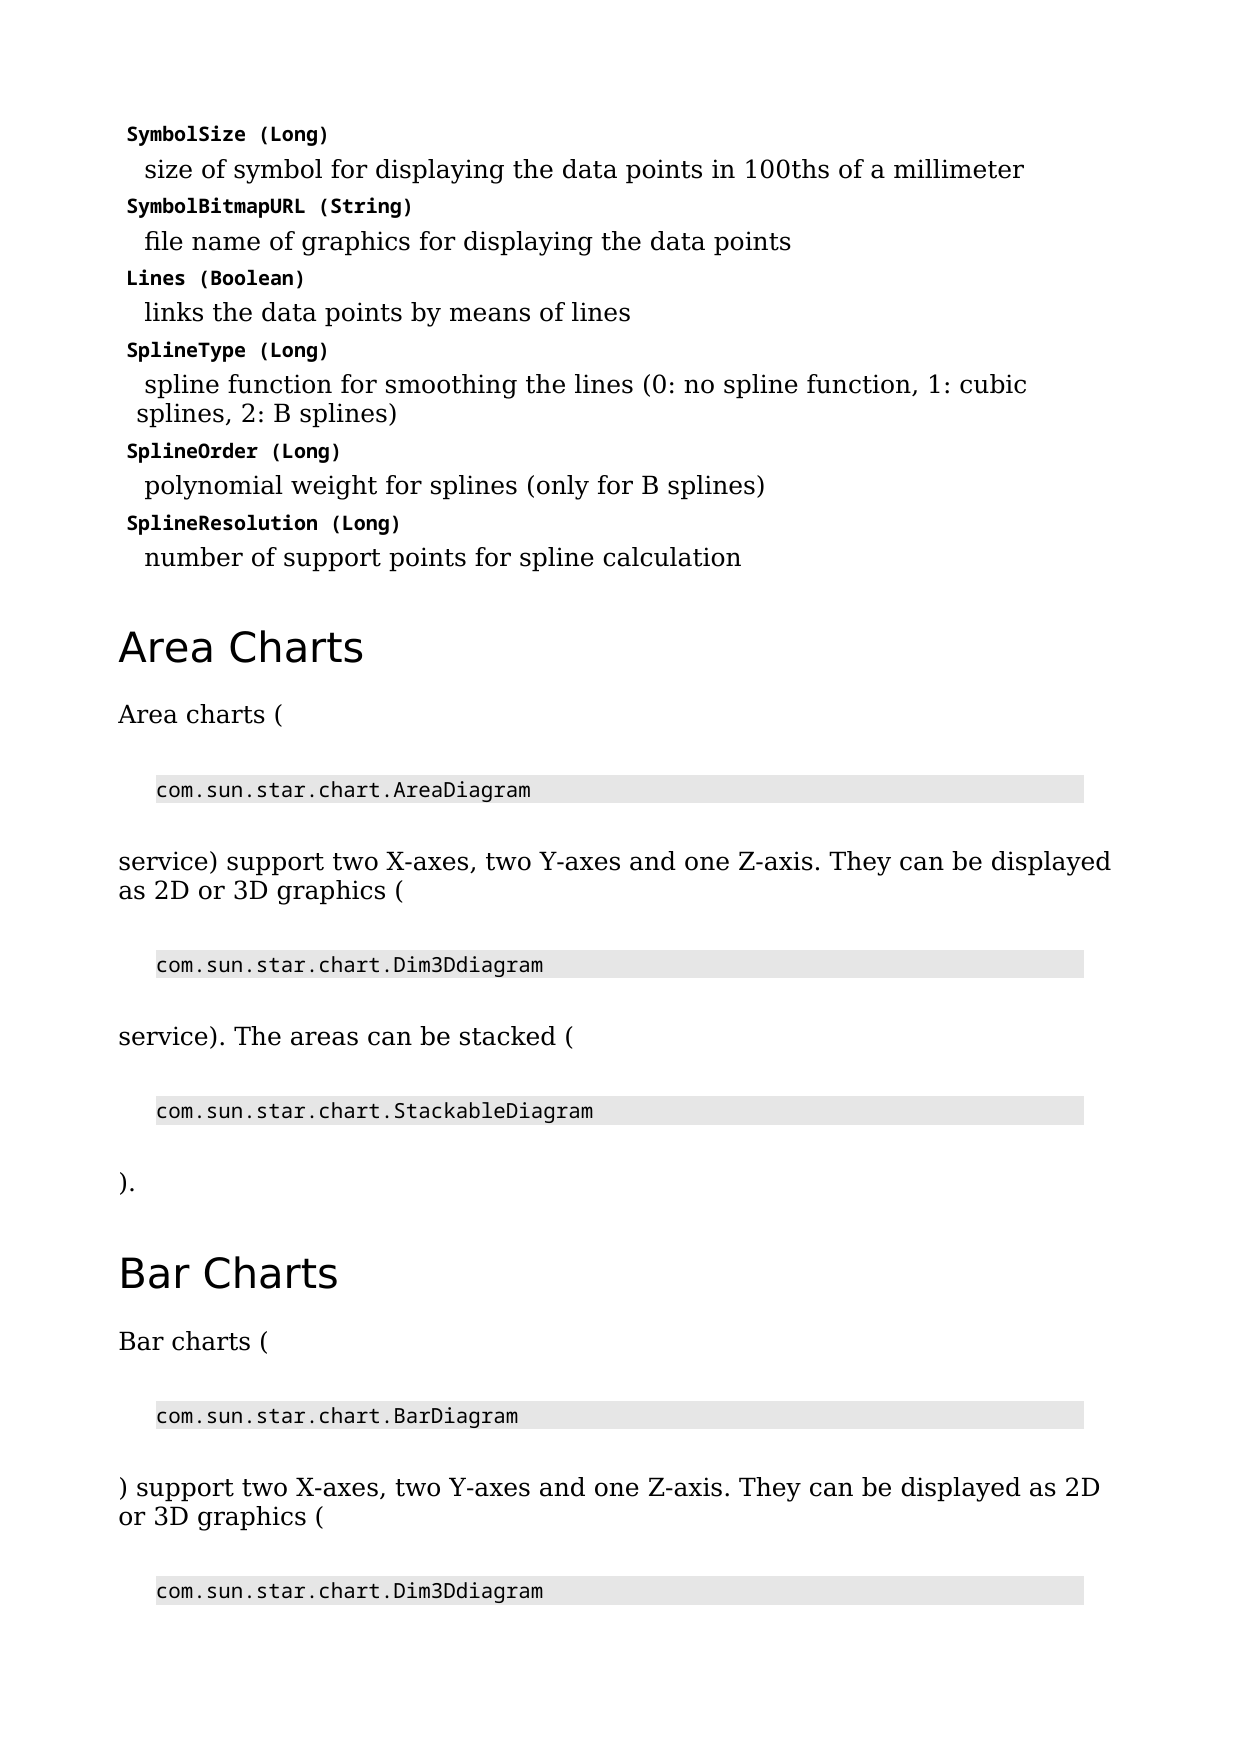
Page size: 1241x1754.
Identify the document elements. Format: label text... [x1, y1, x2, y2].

list spline function for smoothing the lines (0: no spline function, 1: cubic splines, 2: B splines) [136, 370, 1122, 429]
list SplineOrder (Long) [118, 435, 1122, 464]
list file name of graphics for displaying the data points [136, 227, 1122, 256]
text ) support two X-axes, two Y-axes and one Z-axis. They can be displayed as 2D or 3D graphics ( [118, 1473, 1122, 1531]
text service) support two X-axes, two Y-axes and one Z-axis. They can be displayed as 2D or 3D graphics ( [118, 847, 1122, 905]
text Area charts ( [118, 701, 1122, 730]
list SymbolSize (Long) [118, 118, 1122, 147]
text com.sun.star.chart.AreaDiagram [156, 775, 1084, 803]
text com.sun.star.chart.StackableDiagram [156, 1096, 1084, 1125]
text ). [118, 1168, 1122, 1197]
subtitle Area Charts [118, 623, 1122, 672]
subtitle Bar Charts [118, 1250, 1122, 1298]
list SymbolBitmapURL (String) [118, 190, 1122, 219]
list size of symbol for displaying the data points in 100ths of a millimeter [136, 155, 1122, 184]
list SplineType (Long) [118, 334, 1122, 363]
text service). The areas can be stacked ( [118, 1022, 1122, 1051]
list polynomial weight for splines (only for B splines) [136, 471, 1122, 501]
text com.sun.star.chart.Dim3Ddiagram [156, 1576, 1084, 1605]
list Lines (Boolean) [118, 262, 1122, 291]
text Bar charts ( [118, 1327, 1122, 1356]
list SplineResolution (Long) [118, 507, 1122, 536]
text com.sun.star.chart.BarDiagram [156, 1401, 1084, 1429]
list number of support points for spline calculation [136, 543, 1122, 572]
text com.sun.star.chart.Dim3Ddiagram [156, 950, 1084, 978]
list links the data points by means of lines [136, 298, 1122, 328]
